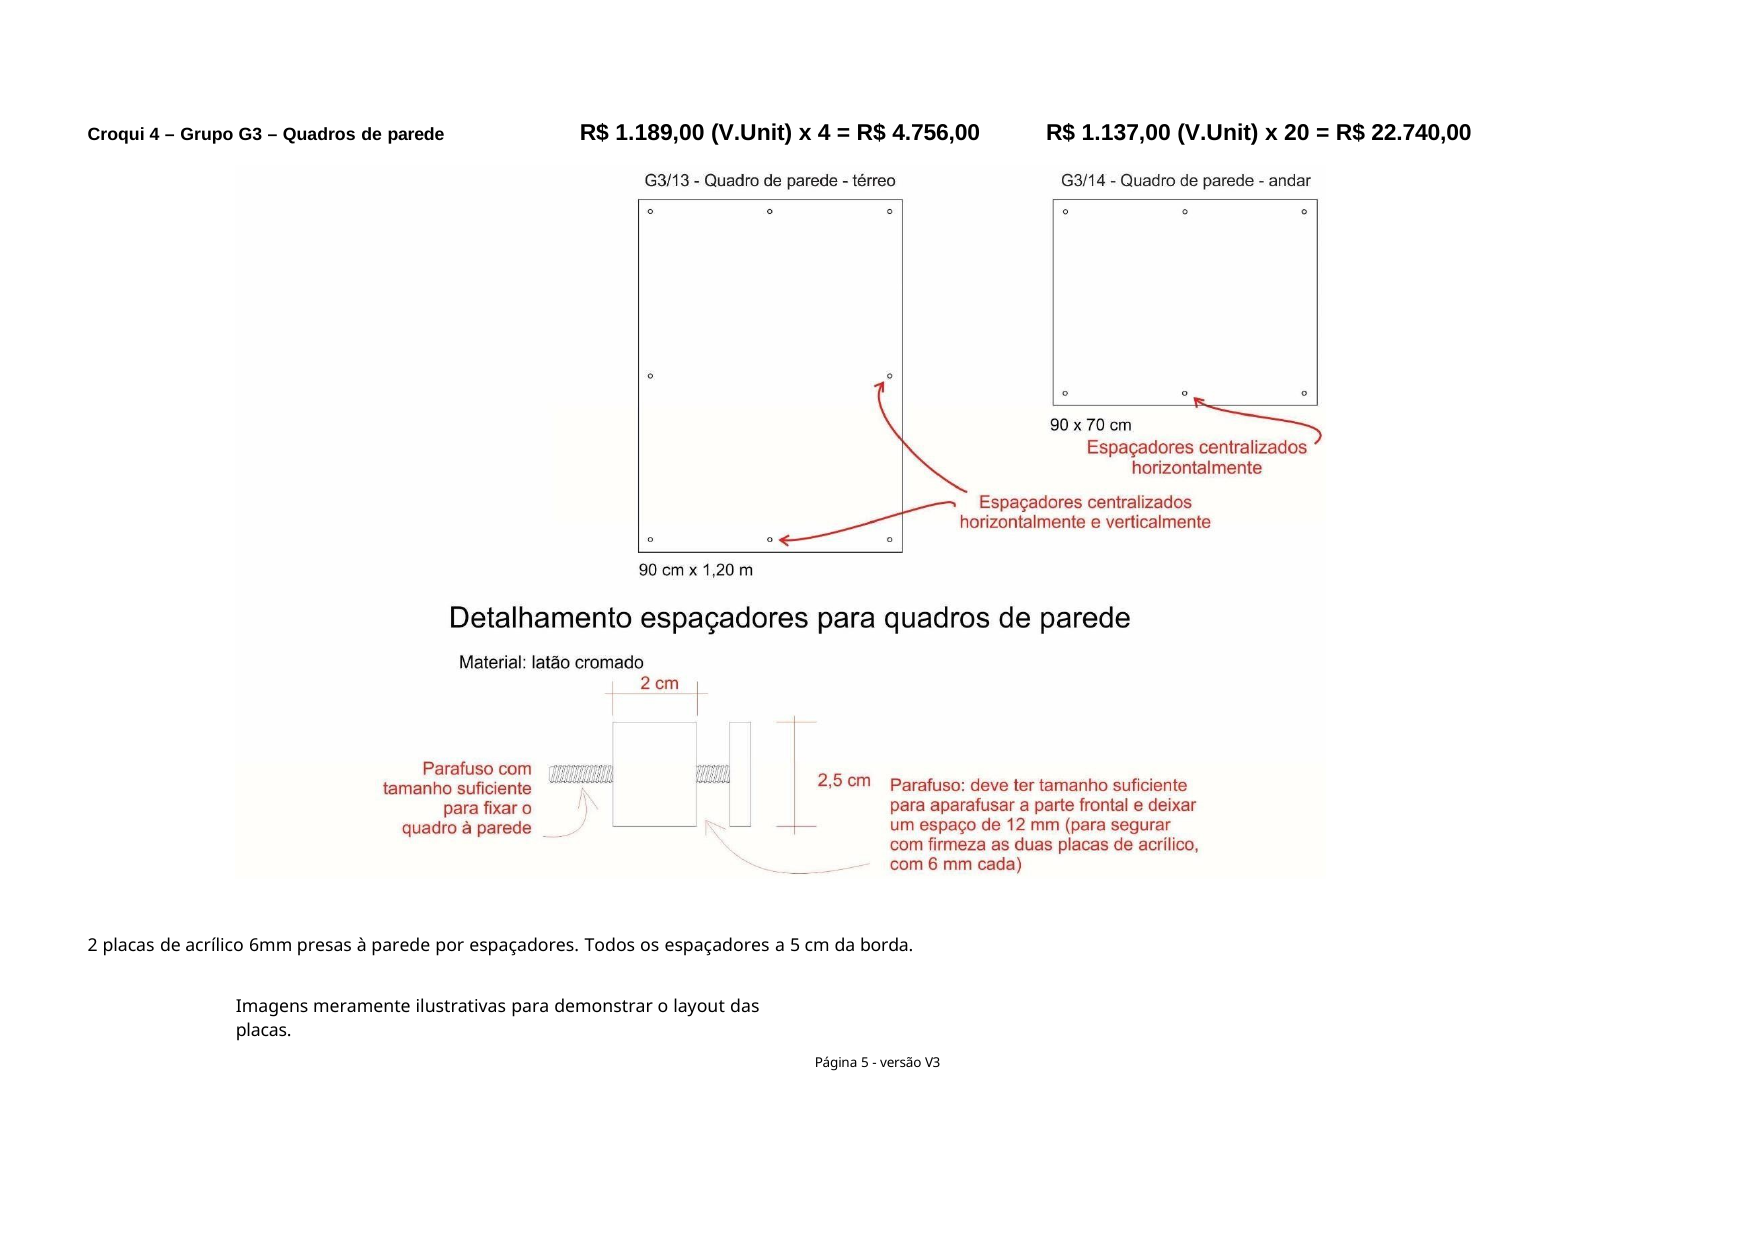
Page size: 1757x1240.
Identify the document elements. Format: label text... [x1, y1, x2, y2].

text Página 5 - versão V3 [814, 1053, 1504, 1071]
text Imagens meramente ilustrativas para demonstrar o layout das placas. [236, 993, 789, 1042]
text Croqui 4 – Grupo G3 – Quadros de parede R$ 1.189,00 (V.Unit) x 4 = R$ 4.756,00 R$ 1.137,00 (V.Unit) x 20 = R$ 22.740,00 [87, 119, 1504, 145]
text 2 placas de acrílico 6mm presas à parede por espaçadores. Todos os espaçadores a 5 cm da borda. [87, 933, 1504, 957]
